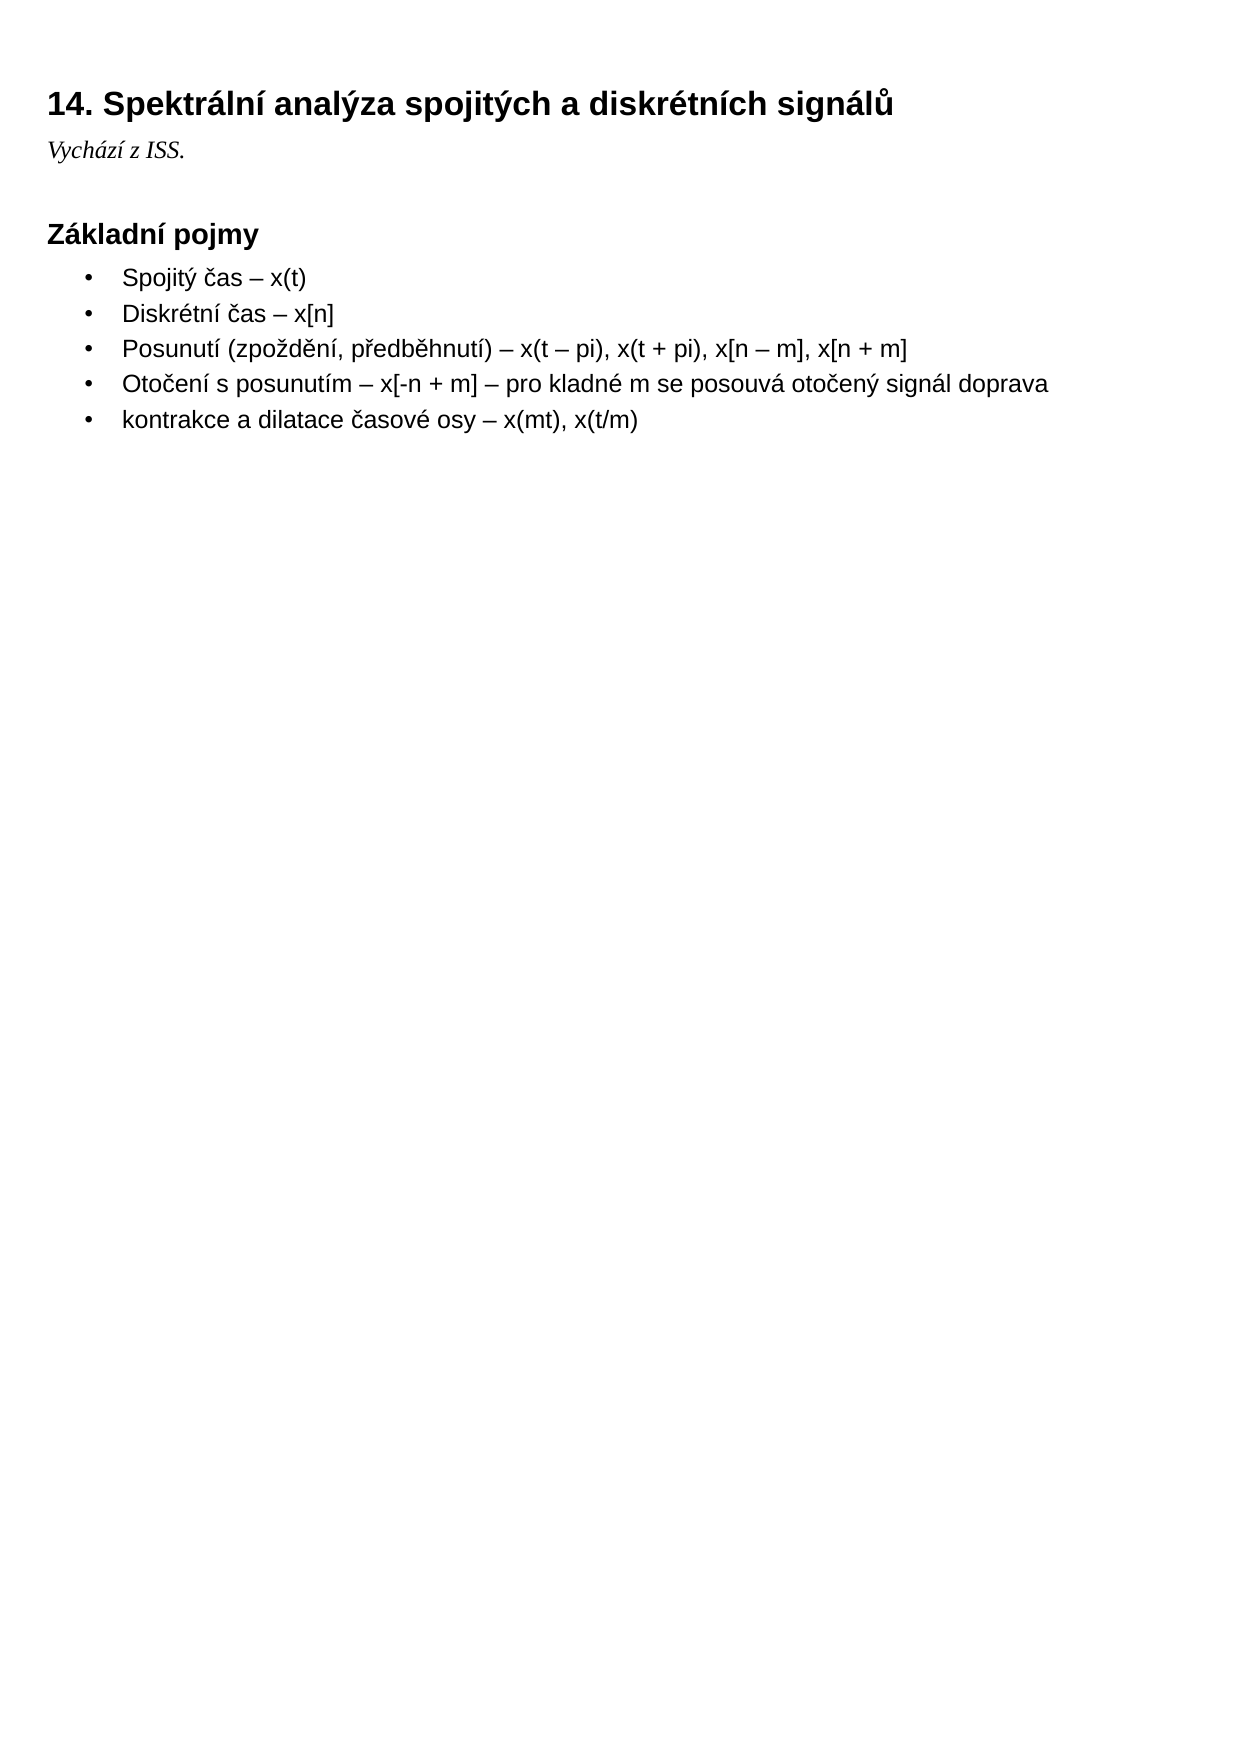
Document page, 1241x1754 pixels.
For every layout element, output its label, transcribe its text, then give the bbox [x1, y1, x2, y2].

list Spojitý čas – x(t) [84, 263, 1193, 292]
text Vychází z ISS. [47, 135, 1193, 163]
subtitle Základní pojmy [47, 217, 1193, 251]
list Otočení s posunutím – x[-n + m] – pro kladné m se posouvá otočený signál doprava [84, 369, 1193, 398]
list Diskrétní čas – x[n] [84, 299, 1193, 327]
subtitle 14. Spektrální analýza spojitých a diskrétních signálů [47, 84, 1193, 122]
list kontrakce a dilatace časové osy – x(mt), x(t/m) [84, 404, 1193, 433]
list Posunutí (zpoždění, předběhnutí) – x(t – pi), x(t + pi), x[n – m], x[n + m] [84, 334, 1193, 363]
